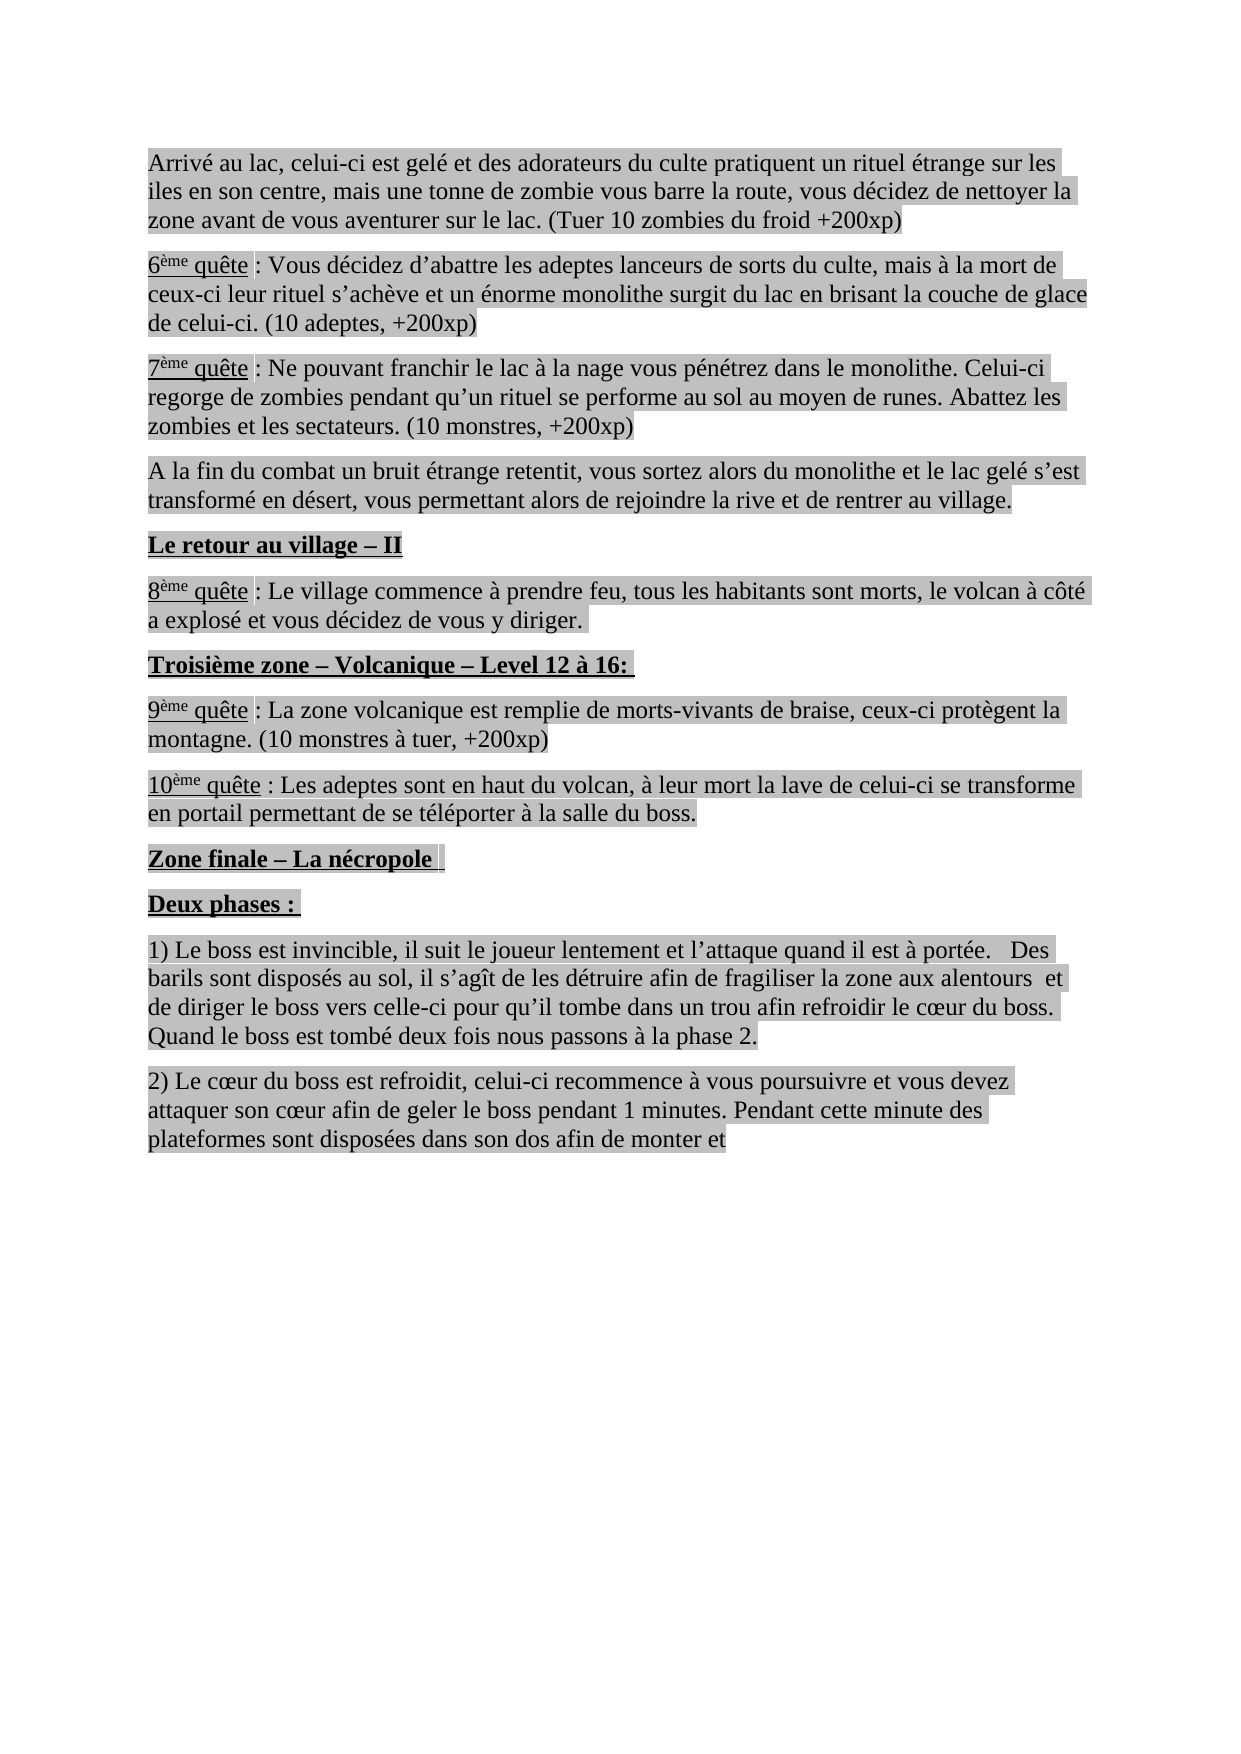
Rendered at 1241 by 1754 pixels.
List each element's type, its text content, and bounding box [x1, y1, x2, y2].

text 1) Le boss est invincible, il suit le joueur lentement et l’attaque quand il est à portée. Des barils sont disposés au sol, il s’agît de les détruire afin de fragiliser la zone aux alentours et de diriger le boss vers celle-ci pour qu’il tombe dans un trou afin refroidir le cœur du boss. Quand le boss est tombé deux fois nous passons à la phase 2. [148, 935, 1093, 1050]
text A la fin du combat un bruit étrange retentit, vous sortez alors du monolithe et le lac gelé s’est transformé en désert, vous permettant alors de rejoindre la rive et de rentrer au village. [148, 456, 1093, 514]
text 10ème quête : Les adeptes sont en haut du volcan, à leur mort la lave de celui-ci se transforme en portail permettant de se téléporter à la salle du boss. [148, 770, 1093, 827]
text Le retour au village – II [148, 531, 1093, 559]
text 7ème quête : Ne pouvant franchir le lac à la nage vous pénétrez dans le monolithe. Celui-ci regorge de zombies pendant qu’un rituel se performe au sol au moyen de runes. Abattez les zombies et les sectateurs. (10 monstres, +200xp) [148, 353, 1093, 440]
text 8ème quête : Le village commence à prendre feu, tous les habitants sont morts, le volcan à côté a explosé et vous décidez de vous y diriger. [148, 576, 1093, 633]
text Troisième zone – Volcanique – Level 12 à 16: [148, 650, 1093, 679]
text 2) Le cœur du boss est refroidit, celui-ci recommence à vous poursuivre et vous devez attaquer son cœur afin de geler le boss pendant 1 minutes. Pendant cette minute des plateformes sont disposées dans son dos afin de monter et [148, 1066, 1093, 1153]
text 6ème quête : Vous décidez d’abattre les adeptes lanceurs de sorts du culte, mais à la mort de ceux-ci leur rituel s’achève et un énorme monolithe surgit du lac en brisant la couche de glace de celui-ci. (10 adeptes, +200xp) [148, 251, 1093, 337]
text Deux phases : [148, 889, 1093, 918]
text 9ème quête : La zone volcanique est remplie de morts-vivants de braise, ceux-ci protègent la montagne. (10 monstres à tuer, +200xp) [148, 696, 1093, 753]
text Arrivé au lac, celui-ci est gelé et des adorateurs du culte pratiquent un rituel étrange sur les iles en son centre, mais une tonne de zombie vous barre la route, vous décidez de nettoyer la zone avant de vous aventurer sur le lac. (Tuer 10 zombies du froid +200xp) [148, 148, 1093, 234]
text Zone finale – La nécropole [148, 844, 1093, 873]
